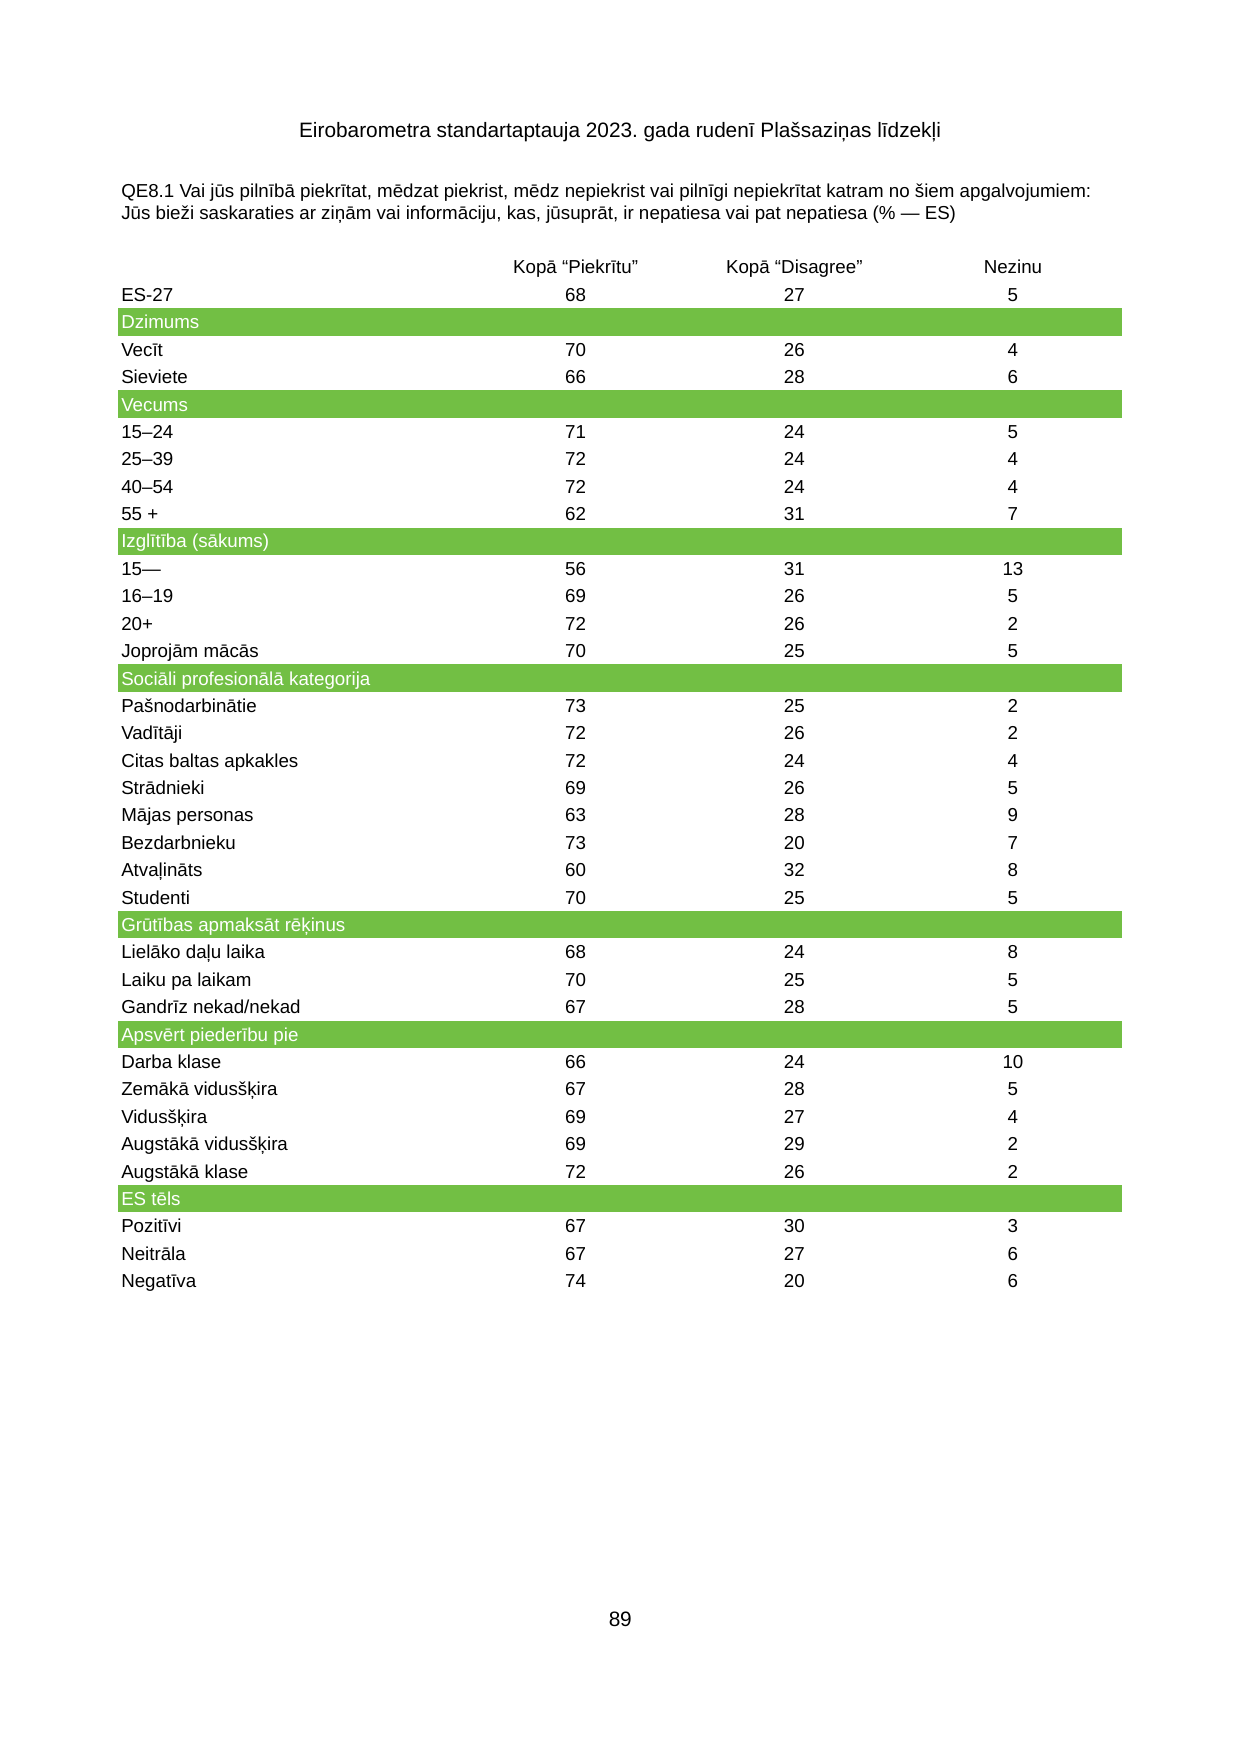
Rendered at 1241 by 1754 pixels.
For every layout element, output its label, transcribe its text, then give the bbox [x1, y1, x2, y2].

table_cell [466, 528, 685, 555]
table_cell 2 [903, 719, 1122, 747]
table_cell [466, 308, 685, 336]
table_cell Darba klase [118, 1048, 466, 1075]
table_cell 6 [903, 1240, 1122, 1267]
table_cell 5 [903, 281, 1122, 308]
table_cell 5 [903, 582, 1122, 609]
table_cell Apsvērt piederību pie [118, 1021, 466, 1048]
table_cell [685, 528, 903, 555]
table_cell 5 [903, 966, 1122, 993]
table_cell 27 [685, 1240, 903, 1267]
table_cell [466, 226, 685, 253]
table_cell [466, 390, 685, 418]
table_cell Zemākā vidusšķira [118, 1075, 466, 1103]
table_cell [685, 226, 903, 253]
table_cell 62 [466, 500, 685, 527]
table_cell 26 [685, 336, 903, 363]
table_cell Izglītība (sākums) [118, 528, 466, 555]
table_cell Bezdarbnieku [118, 829, 466, 856]
table_cell Vecums [118, 390, 466, 418]
table_cell ES tēls [118, 1185, 466, 1212]
table_cell 66 [466, 363, 685, 390]
table_cell 2 [903, 692, 1122, 719]
table_cell 66 [466, 1048, 685, 1075]
table_cell 2 [903, 1130, 1122, 1157]
table_cell 30 [685, 1212, 903, 1240]
table_cell Vecīt [118, 336, 466, 363]
table_cell 70 [466, 966, 685, 993]
table_cell Dzimums [118, 308, 466, 336]
table_cell Joprojām mācās [118, 637, 466, 664]
table_cell 6 [903, 363, 1122, 390]
table_cell 70 [466, 884, 685, 911]
table_cell 67 [466, 1075, 685, 1103]
table_cell 24 [685, 445, 903, 473]
table_cell [466, 911, 685, 938]
table_cell [903, 911, 1122, 938]
table_cell 8 [903, 856, 1122, 883]
table_cell Kopā “Disagree” [685, 254, 903, 281]
table_cell 70 [466, 637, 685, 664]
table_cell 67 [466, 1240, 685, 1267]
table_cell 70 [466, 336, 685, 363]
table_cell 40–54 [118, 473, 466, 500]
table_cell 55 + [118, 500, 466, 527]
table_cell Nezinu [903, 254, 1122, 281]
table_cell 67 [466, 1212, 685, 1240]
table_cell 63 [466, 801, 685, 829]
table_cell 24 [685, 938, 903, 966]
table_cell [685, 1185, 903, 1212]
table_cell Strādnieki [118, 774, 466, 801]
table_cell 7 [903, 829, 1122, 856]
table_cell ES-27 [118, 281, 466, 308]
table_cell Pašnodarbinātie [118, 692, 466, 719]
table_cell 71 [466, 418, 685, 445]
table_cell 15–24 [118, 418, 466, 445]
table_cell [685, 911, 903, 938]
table_cell 15— [118, 555, 466, 582]
table_cell 5 [903, 637, 1122, 664]
table_cell 31 [685, 500, 903, 527]
table_cell 69 [466, 774, 685, 801]
table_cell [903, 528, 1122, 555]
table_cell [903, 1021, 1122, 1048]
table_cell [118, 254, 466, 281]
table_cell [903, 664, 1122, 692]
table_cell [685, 390, 903, 418]
table_cell Augstākā vidusšķira [118, 1130, 466, 1157]
table_cell 73 [466, 829, 685, 856]
table_cell [903, 308, 1122, 336]
table_cell [118, 226, 466, 253]
table_cell Studenti [118, 884, 466, 911]
table_cell 68 [466, 281, 685, 308]
table_cell 67 [466, 993, 685, 1021]
table_cell 60 [466, 856, 685, 883]
table_cell 27 [685, 1103, 903, 1130]
table_cell 74 [466, 1267, 685, 1294]
table_cell 5 [903, 993, 1122, 1021]
table_cell Vadītāji [118, 719, 466, 747]
table_cell [685, 664, 903, 692]
table_cell 69 [466, 1103, 685, 1130]
table_cell 29 [685, 1130, 903, 1157]
table_cell 27 [685, 281, 903, 308]
table_cell Atvaļināts [118, 856, 466, 883]
table_cell Negatīva [118, 1267, 466, 1294]
table_cell 72 [466, 610, 685, 637]
table_cell 26 [685, 1158, 903, 1185]
table_cell [903, 1185, 1122, 1212]
table_cell 5 [903, 884, 1122, 911]
table_cell 5 [903, 1075, 1122, 1103]
table_cell 24 [685, 473, 903, 500]
table_cell 3 [903, 1212, 1122, 1240]
table_cell [903, 390, 1122, 418]
table_cell 72 [466, 473, 685, 500]
table_cell 10 [903, 1048, 1122, 1075]
table_cell 72 [466, 719, 685, 747]
table_cell 24 [685, 747, 903, 774]
table_cell [466, 1021, 685, 1048]
table_cell 24 [685, 418, 903, 445]
table_cell 13 [903, 555, 1122, 582]
table_cell [466, 1185, 685, 1212]
table_cell 72 [466, 445, 685, 473]
table_cell 5 [903, 774, 1122, 801]
table_cell Sociāli profesionālā kategorija [118, 664, 466, 692]
table_cell 28 [685, 1075, 903, 1103]
table_cell 4 [903, 336, 1122, 363]
table_cell 20 [685, 1267, 903, 1294]
table_cell 26 [685, 610, 903, 637]
table_cell 28 [685, 993, 903, 1021]
table_cell 9 [903, 801, 1122, 829]
table_cell 20+ [118, 610, 466, 637]
table_cell 4 [903, 473, 1122, 500]
table_cell 26 [685, 582, 903, 609]
table_cell 24 [685, 1048, 903, 1075]
table_cell Neitrāla [118, 1240, 466, 1267]
table_cell 31 [685, 555, 903, 582]
table_cell 8 [903, 938, 1122, 966]
table_cell 25 [685, 884, 903, 911]
table_header QE8.1 Vai jūs pilnībā piekrītat, mēdzat piekrist, mēdz nepiekrist vai pilnīgi nepiekrītat katram no šiem apgalvojumiem: Jūs bieži saskaraties ar ziņām vai informāciju, kas, jūsuprāt, ir nepatiesa vai pat nepatiesa (% — ES) [118, 177, 1122, 226]
table_cell Mājas personas [118, 801, 466, 829]
table_cell 26 [685, 719, 903, 747]
table_cell Augstākā klase [118, 1158, 466, 1185]
table_cell 4 [903, 1103, 1122, 1130]
table_cell 4 [903, 445, 1122, 473]
table_cell Vidusšķira [118, 1103, 466, 1130]
table_cell [685, 308, 903, 336]
table_cell Grūtības apmaksāt rēķinus [118, 911, 466, 938]
table_cell [903, 226, 1122, 253]
table_cell 25–39 [118, 445, 466, 473]
table_cell 68 [466, 938, 685, 966]
table_cell 6 [903, 1267, 1122, 1294]
table_cell [466, 664, 685, 692]
table_cell 72 [466, 747, 685, 774]
table_cell Citas baltas apkakles [118, 747, 466, 774]
table_cell Sieviete [118, 363, 466, 390]
table_cell 28 [685, 363, 903, 390]
table_cell 2 [903, 1158, 1122, 1185]
table_cell 26 [685, 774, 903, 801]
table_cell 32 [685, 856, 903, 883]
table_cell 56 [466, 555, 685, 582]
table_cell 25 [685, 692, 903, 719]
table_cell 73 [466, 692, 685, 719]
table_cell 16–19 [118, 582, 466, 609]
table_cell Laiku pa laikam [118, 966, 466, 993]
table_cell 25 [685, 966, 903, 993]
table_cell 7 [903, 500, 1122, 527]
table_cell 69 [466, 1130, 685, 1157]
table_cell 5 [903, 418, 1122, 445]
table_cell 69 [466, 582, 685, 609]
table_cell Gandrīz nekad/nekad [118, 993, 466, 1021]
table_cell 2 [903, 610, 1122, 637]
table_cell Kopā “Piekrītu” [466, 254, 685, 281]
table_cell 20 [685, 829, 903, 856]
table_cell Pozitīvi [118, 1212, 466, 1240]
table_cell 25 [685, 637, 903, 664]
table_cell 72 [466, 1158, 685, 1185]
table_cell Lielāko daļu laika [118, 938, 466, 966]
table_cell 28 [685, 801, 903, 829]
table_cell 4 [903, 747, 1122, 774]
table_cell [685, 1021, 903, 1048]
